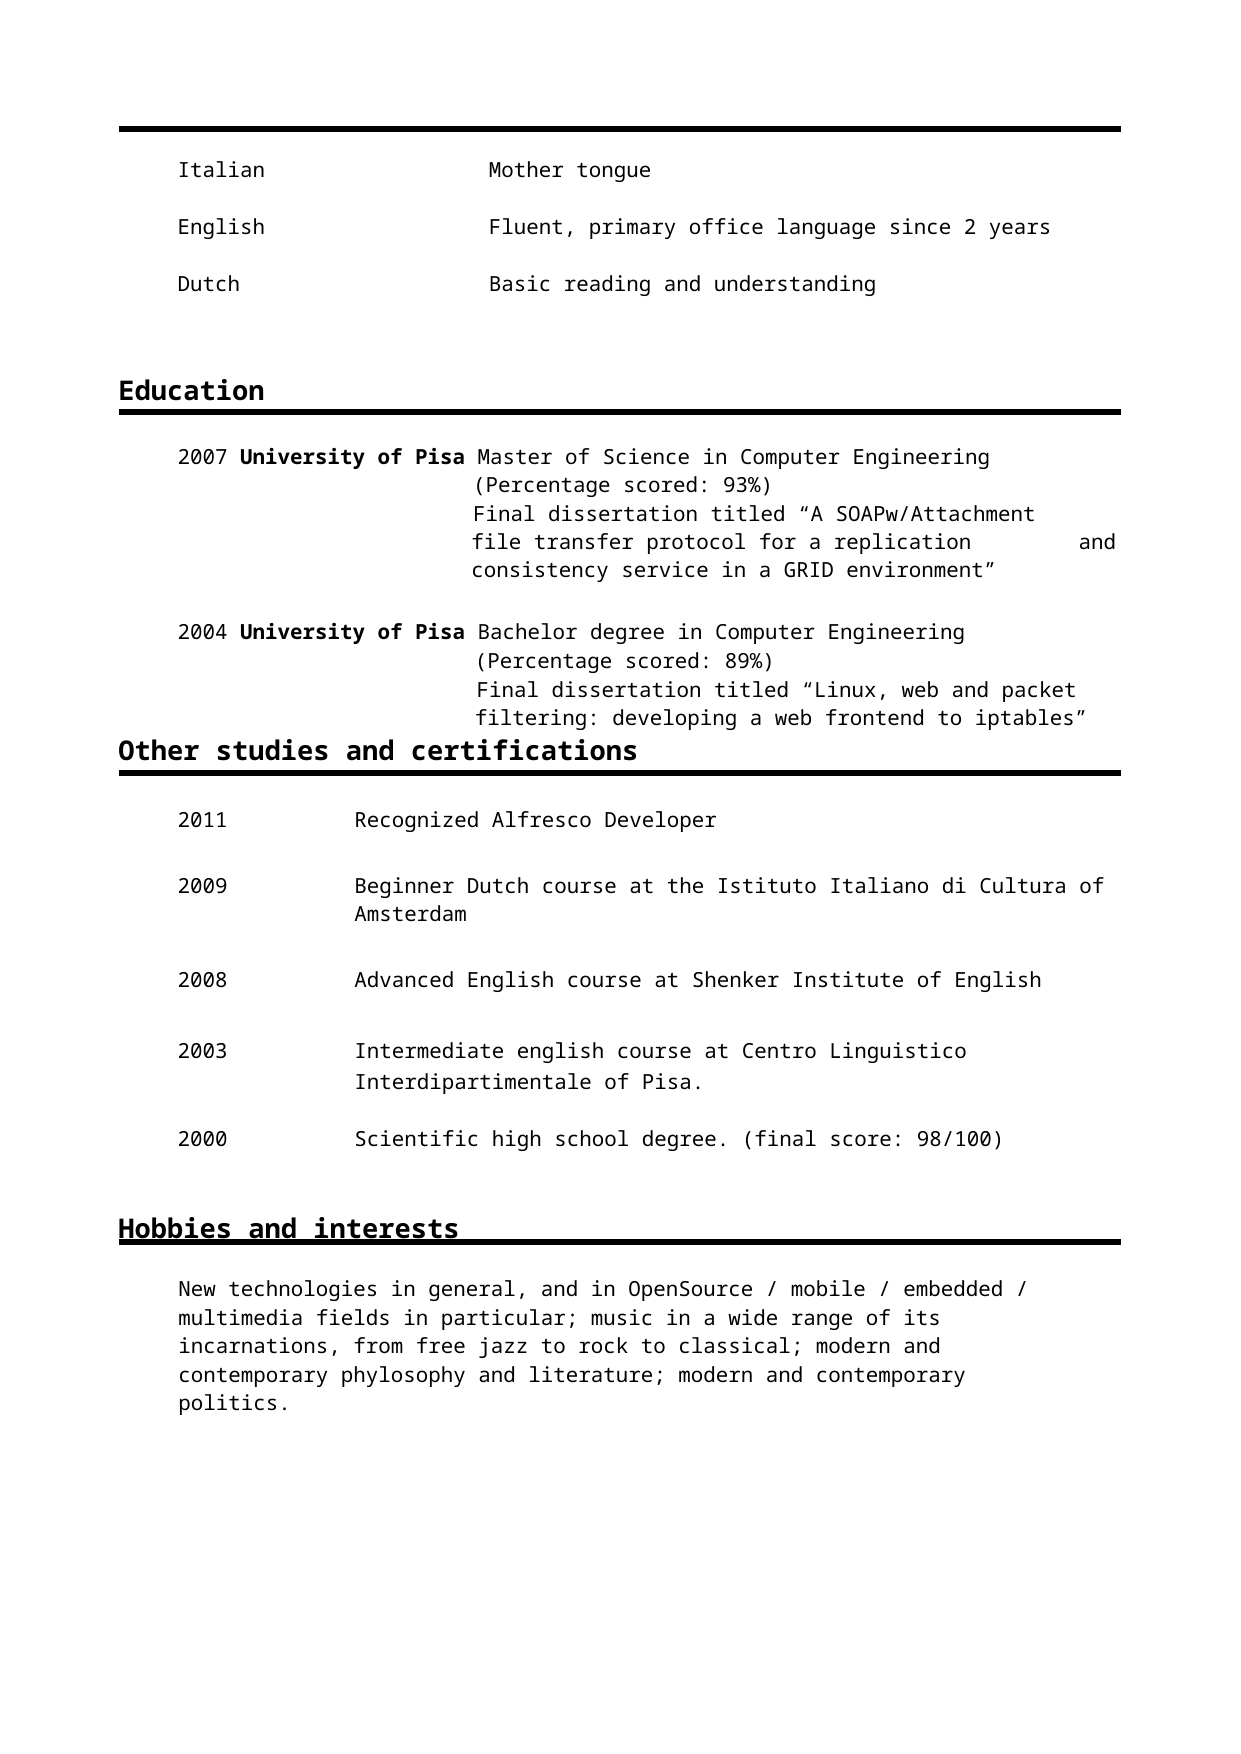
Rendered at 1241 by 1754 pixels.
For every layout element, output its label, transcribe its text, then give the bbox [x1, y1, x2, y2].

text Hobbies and interests [118, 1209, 1122, 1246]
text Italian Mother tongue [118, 155, 1122, 183]
text 2009 Beginner Dutch course at the Istituto Italiano di Cultura of Amsterdam [118, 871, 1122, 928]
text English Fluent, primary office language since 2 years [118, 212, 1122, 240]
text (Percentage scored: 93%) [118, 470, 1122, 499]
text 2011 Recognized Alfresco Developer [118, 806, 1122, 834]
text Other studies and certifications [118, 732, 1122, 769]
text 2003 Intermediate english course at Centro Linguistico Interdipartimentale of Pisa. [118, 1030, 1122, 1095]
text 2008 Advanced English course at Shenker Institute of English [118, 965, 1122, 993]
text Dutch Basic reading and understanding [118, 269, 1122, 297]
text 2007 University of Pisa Master of Science in Computer Engineering [118, 442, 1122, 470]
text Education [118, 371, 1122, 408]
text (Percentage scored: 89%) [118, 647, 1122, 675]
text 2000 Scientific high school degree. (final score: 98/100) [118, 1124, 1122, 1152]
text New technologies in general, and in OpenSource / mobile / embedded / multimedia fields in particular; music in a wide range of its incarnations, from free jazz to rock to classical; modern and contemporary phylosophy and literature; modern and contemporary politics. [178, 1274, 1081, 1417]
text 2004 University of Pisa Bachelor degree in Computer Engineering [118, 612, 1122, 647]
text Final dissertation titled “A SOAPw/Attachment file transfer protocol for a replication and consistency service in a GRID environment” [118, 499, 1122, 584]
text Final dissertation titled “Linux, web and packet filtering: developing a web frontend to iptables” [118, 675, 1122, 732]
